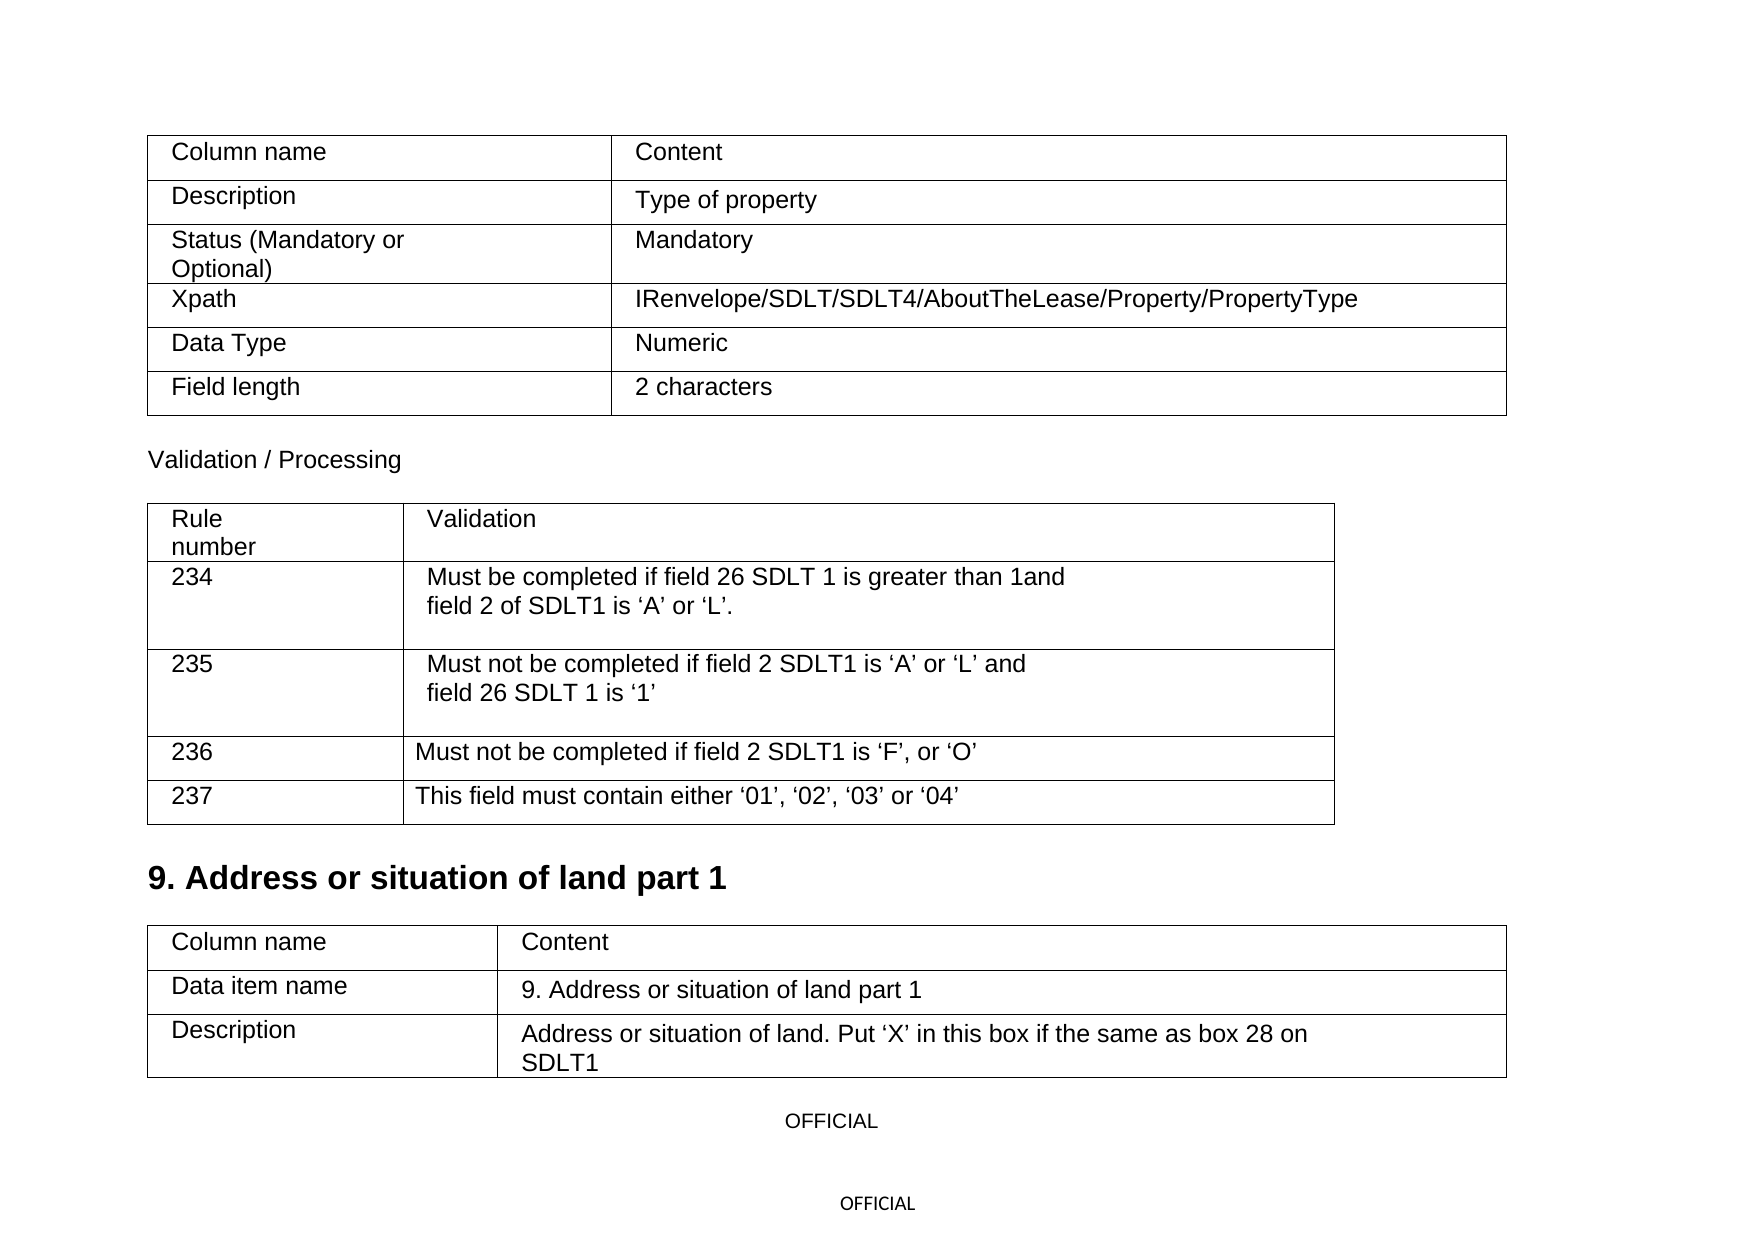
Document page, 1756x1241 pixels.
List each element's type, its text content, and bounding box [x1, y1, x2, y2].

table_cell This field must contain either ‘01’, ‘02’, ‘03’ or ‘04’ [404, 781, 1334, 824]
table_cell Data item name [148, 971, 497, 1014]
table_cell 236 [148, 737, 403, 780]
table_cell Status (Mandatory or Optional) [148, 225, 611, 282]
table_cell Description [148, 181, 611, 224]
table_cell Type of property [612, 181, 1506, 224]
table_cell Field length [148, 372, 611, 415]
table_cell Must not be completed if field 2 SDLT1 is ‘A’ or ‘L’ and field 26 SDLT 1 is ‘1’ [404, 650, 1334, 736]
table_cell 9. Address or situation of land part 1 [498, 971, 1506, 1014]
table_cell 237 [148, 781, 403, 824]
table_header Validation [404, 504, 1334, 561]
table_header Content [498, 926, 1506, 970]
table_cell Data Type [148, 328, 611, 371]
table_header Content [612, 136, 1506, 180]
table_cell Numeric [612, 328, 1506, 371]
table_header Column name [148, 136, 611, 180]
subtitle 9. Address or situation of land part 1 [148, 858, 1515, 897]
table_cell 235 [148, 650, 403, 736]
table_cell Description [148, 1015, 497, 1077]
table_header Column name [148, 926, 497, 970]
table_cell 234 [148, 562, 403, 648]
table_cell Xpath [148, 284, 611, 327]
table_cell IRenvelope/SDLT/SDLT4/AboutTheLease/Property/PropertyType [612, 284, 1506, 327]
table_cell Must be completed if field 26 SDLT 1 is greater than 1and field 2 of SDLT1 is ‘A’ or ‘L’. [404, 562, 1334, 648]
table_cell Must not be completed if field 2 SDLT1 is ‘F’, or ‘O’ [404, 737, 1334, 780]
table_cell 2 characters [612, 372, 1506, 415]
table_cell Address or situation of land. Put ‘X’ in this box if the same as box 28 on SDLT1 [498, 1015, 1506, 1077]
text Validation / Processing [148, 445, 1515, 474]
table_header Rule number [148, 504, 403, 561]
table_cell Mandatory [612, 225, 1506, 282]
